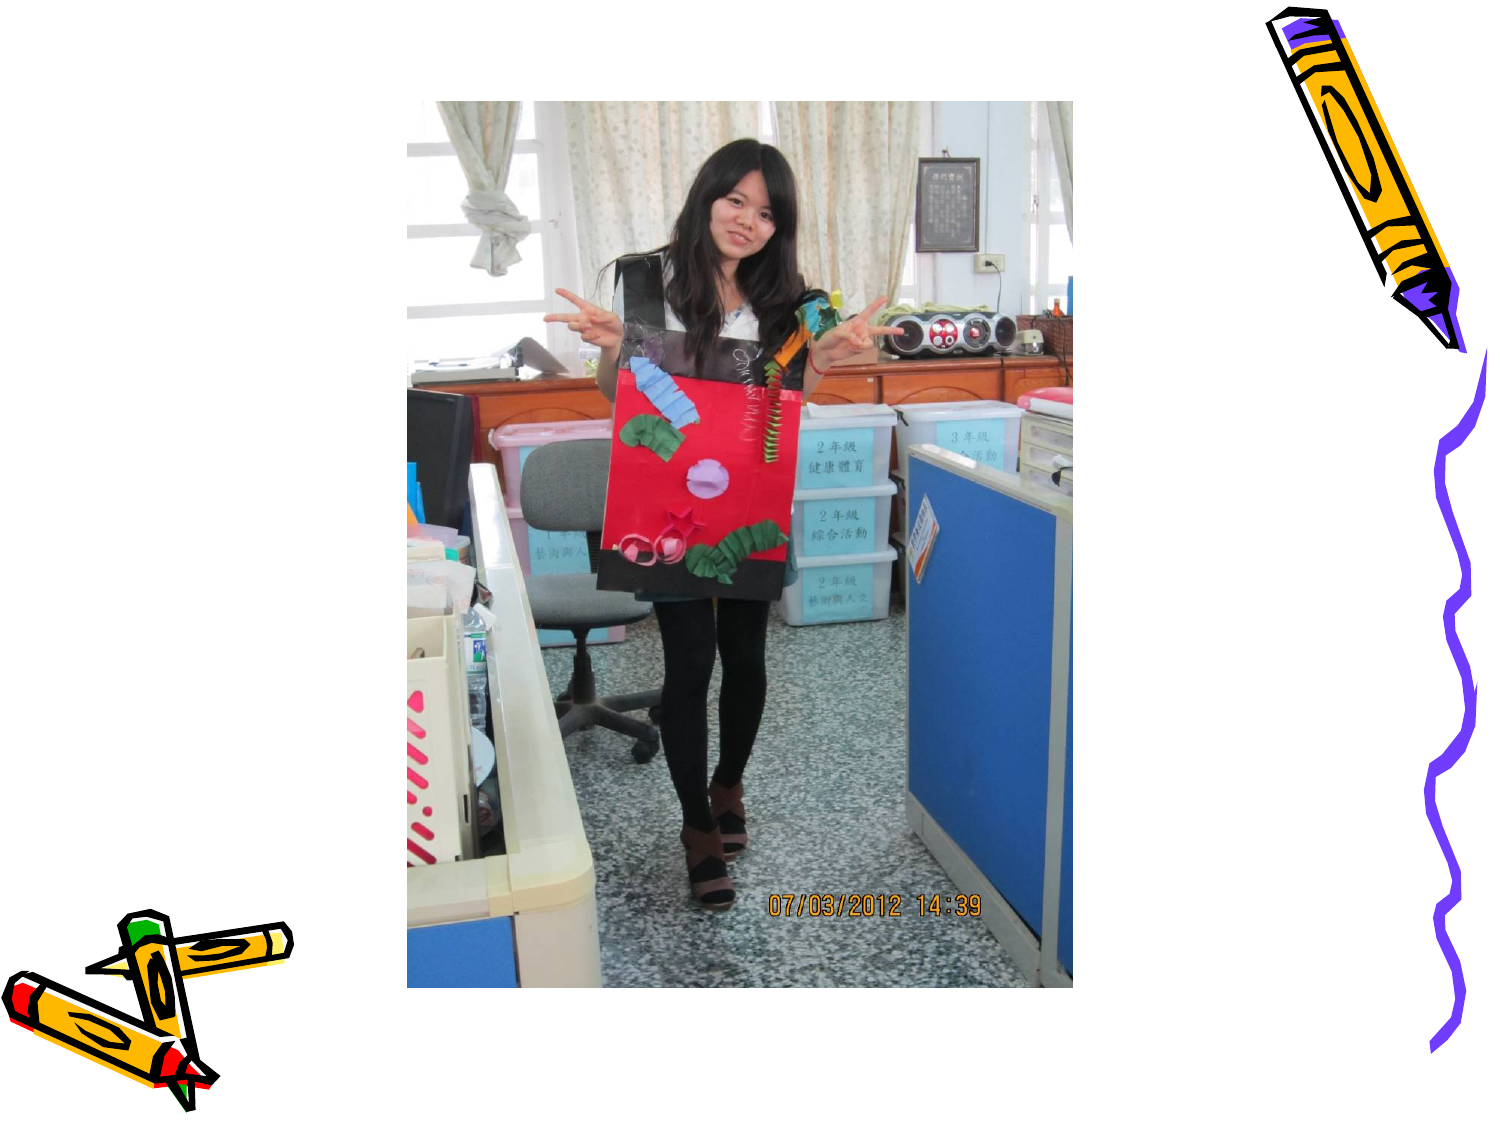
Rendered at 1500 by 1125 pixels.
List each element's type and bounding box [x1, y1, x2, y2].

picture [407, 101, 1073, 988]
